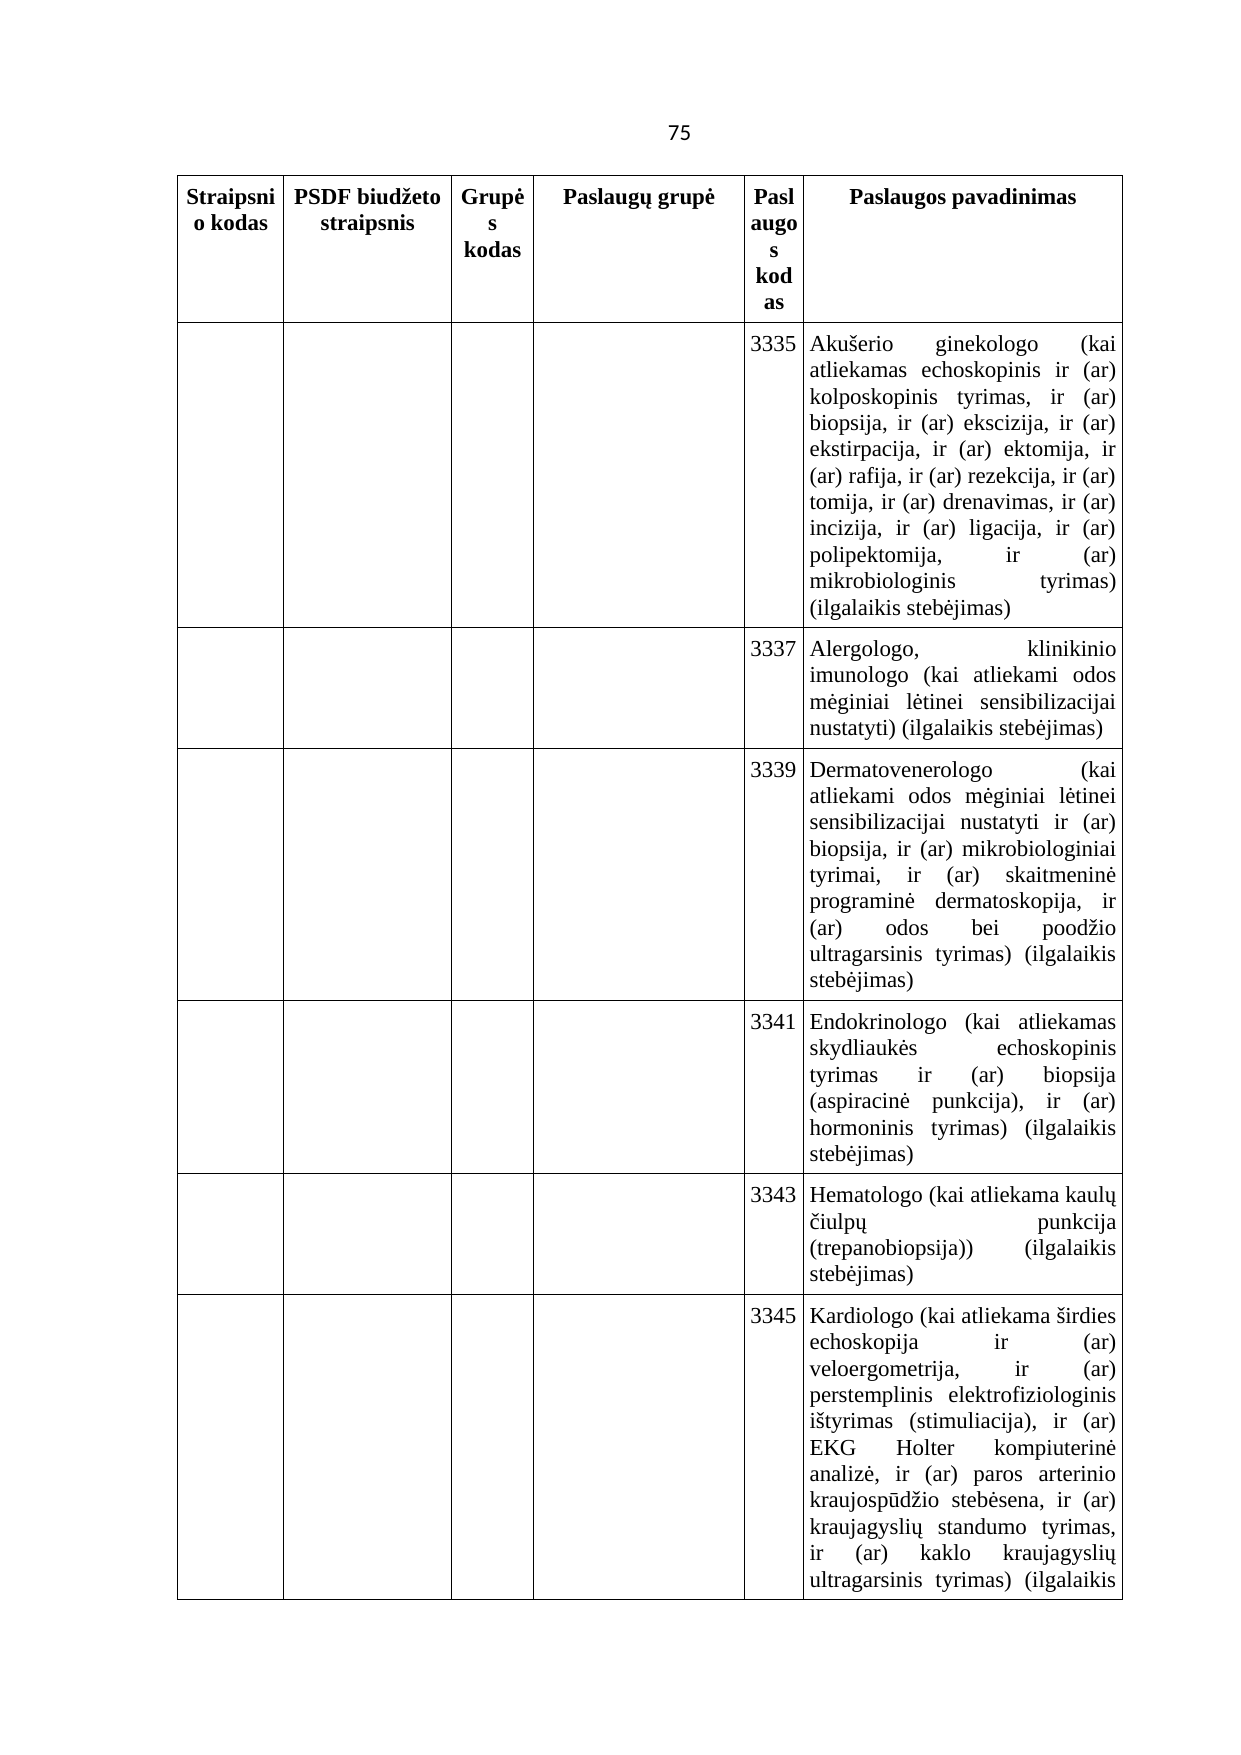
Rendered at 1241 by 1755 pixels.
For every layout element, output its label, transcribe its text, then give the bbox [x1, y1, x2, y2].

table_cell [284, 323, 451, 627]
table_cell [452, 1174, 533, 1294]
table_cell 3343 [745, 1174, 803, 1294]
table_cell [284, 1001, 451, 1173]
table_cell [452, 628, 533, 748]
table_header PSDF biudžeto straipsnis [284, 176, 451, 322]
table_cell [284, 1174, 451, 1294]
table_header Grupės kodas [452, 176, 533, 322]
table_cell [178, 1174, 283, 1294]
table_cell [534, 749, 744, 1000]
table_cell [178, 1001, 283, 1173]
table_cell [178, 323, 283, 627]
table_cell 3337 [745, 628, 803, 748]
table_cell [284, 749, 451, 1000]
table_header Straipsnio kodas [178, 176, 283, 322]
table_cell [178, 628, 283, 748]
table_cell [534, 323, 744, 627]
table_cell [534, 628, 744, 748]
table_cell [452, 323, 533, 627]
table_cell 3345 [745, 1295, 803, 1599]
table_cell Alergologo, klinikinio imunologo (kai atliekami odos mėginiai lėtinei sensibilizacijai nustatyti) (ilgalaikis stebėjimas) [804, 628, 1122, 748]
table_cell Akušerio ginekologo (kai atliekamas echoskopinis ir (ar) kolposkopinis tyrimas, ir (ar) biopsija, ir (ar) ekscizija, ir (ar) ekstirpacija, ir (ar) ektomija, ir (ar) rafija, ir (ar) rezekcija, ir (ar) tomija, ir (ar) drenavimas, ir (ar) incizija, ir (ar) ligacija, ir (ar) polipektomija, ir (ar) mikrobiologinis tyrimas) (ilgalaikis stebėjimas) [804, 323, 1122, 627]
table_cell Kardiologo (kai atliekama širdies echoskopija ir (ar) veloergometrija, ir (ar) perstemplinis elektrofiziologinis ištyrimas (stimuliacija), ir (ar) EKG Holter kompiuterinė analizė, ir (ar) paros arterinio kraujospūdžio stebėsena, ir (ar) kraujagyslių standumo tyrimas, ir (ar) kaklo kraujagyslių ultragarsinis tyrimas) (ilgalaikis [804, 1295, 1122, 1599]
table_cell [452, 1295, 533, 1599]
table_header Paslaugų grupė [534, 176, 744, 322]
table_cell [178, 1295, 283, 1599]
table_cell [452, 1001, 533, 1173]
table_cell Dermatovenerologo (kai atliekami odos mėginiai lėtinei sensibilizacijai nustatyti ir (ar) biopsija, ir (ar) mikrobiologiniai tyrimai, ir (ar) skaitmeninė programinė dermatoskopija, ir (ar) odos bei poodžio ultragarsinis tyrimas) (ilgalaikis stebėjimas) [804, 749, 1122, 1000]
table_cell 3341 [745, 1001, 803, 1173]
table_header Paslaugos pavadinimas [804, 176, 1122, 322]
table_cell Endokrinologo (kai atliekamas skydliaukės echoskopinis tyrimas ir (ar) biopsija (aspiracinė punkcija), ir (ar) hormoninis tyrimas) (ilgalaikis stebėjimas) [804, 1001, 1122, 1173]
table_cell 3335 [745, 323, 803, 627]
table_cell [534, 1295, 744, 1599]
table_cell [534, 1001, 744, 1173]
table_cell 3339 [745, 749, 803, 1000]
table_cell [284, 1295, 451, 1599]
table_cell [534, 1174, 744, 1294]
table_header Paslaugos kodas [745, 176, 803, 322]
table_cell Hematologo (kai atliekama kaulų čiulpų punkcija (trepanobiopsija)) (ilgalaikis stebėjimas) [804, 1174, 1122, 1294]
table_cell [178, 749, 283, 1000]
table_cell [452, 749, 533, 1000]
table_cell [284, 628, 451, 748]
